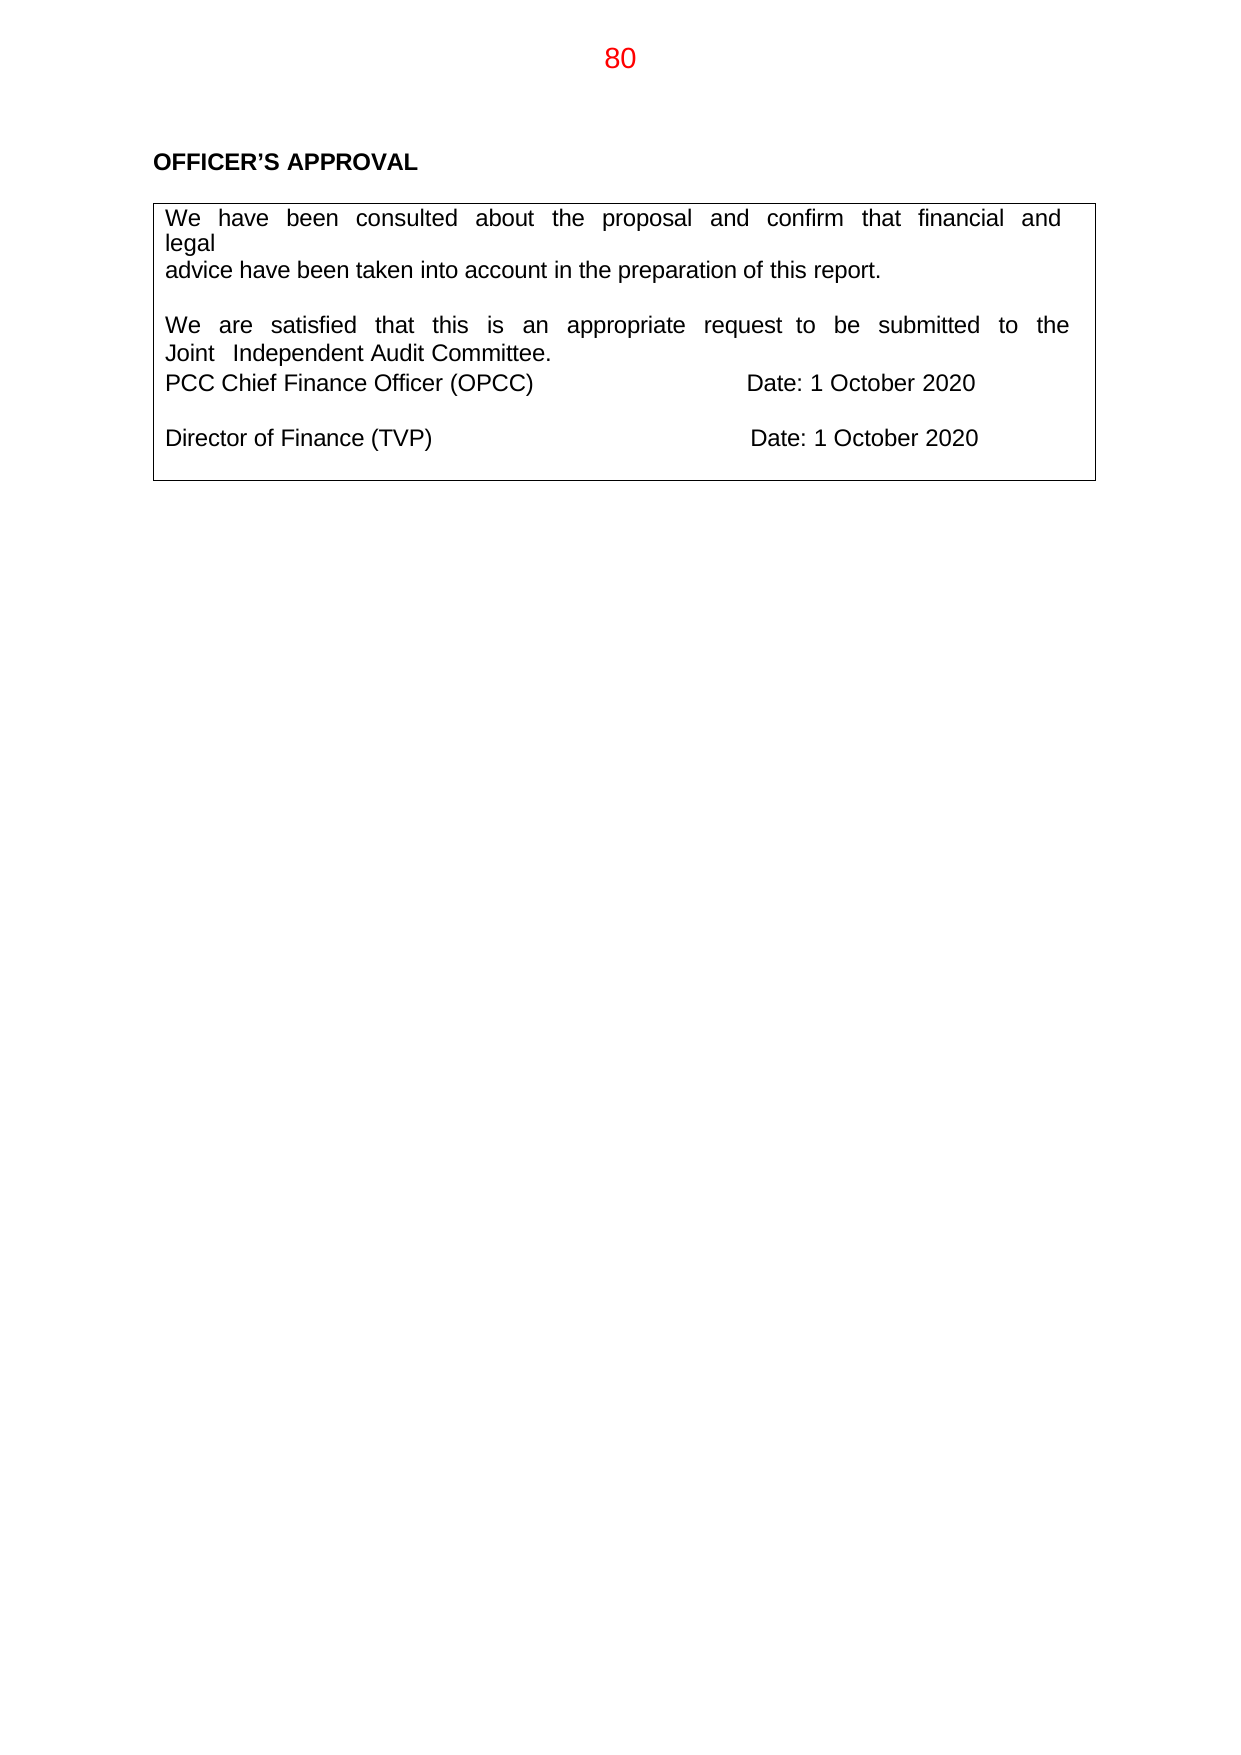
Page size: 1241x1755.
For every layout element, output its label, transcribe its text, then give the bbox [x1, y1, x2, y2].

text OFFICER’S APPROVAL [153, 148, 1109, 176]
